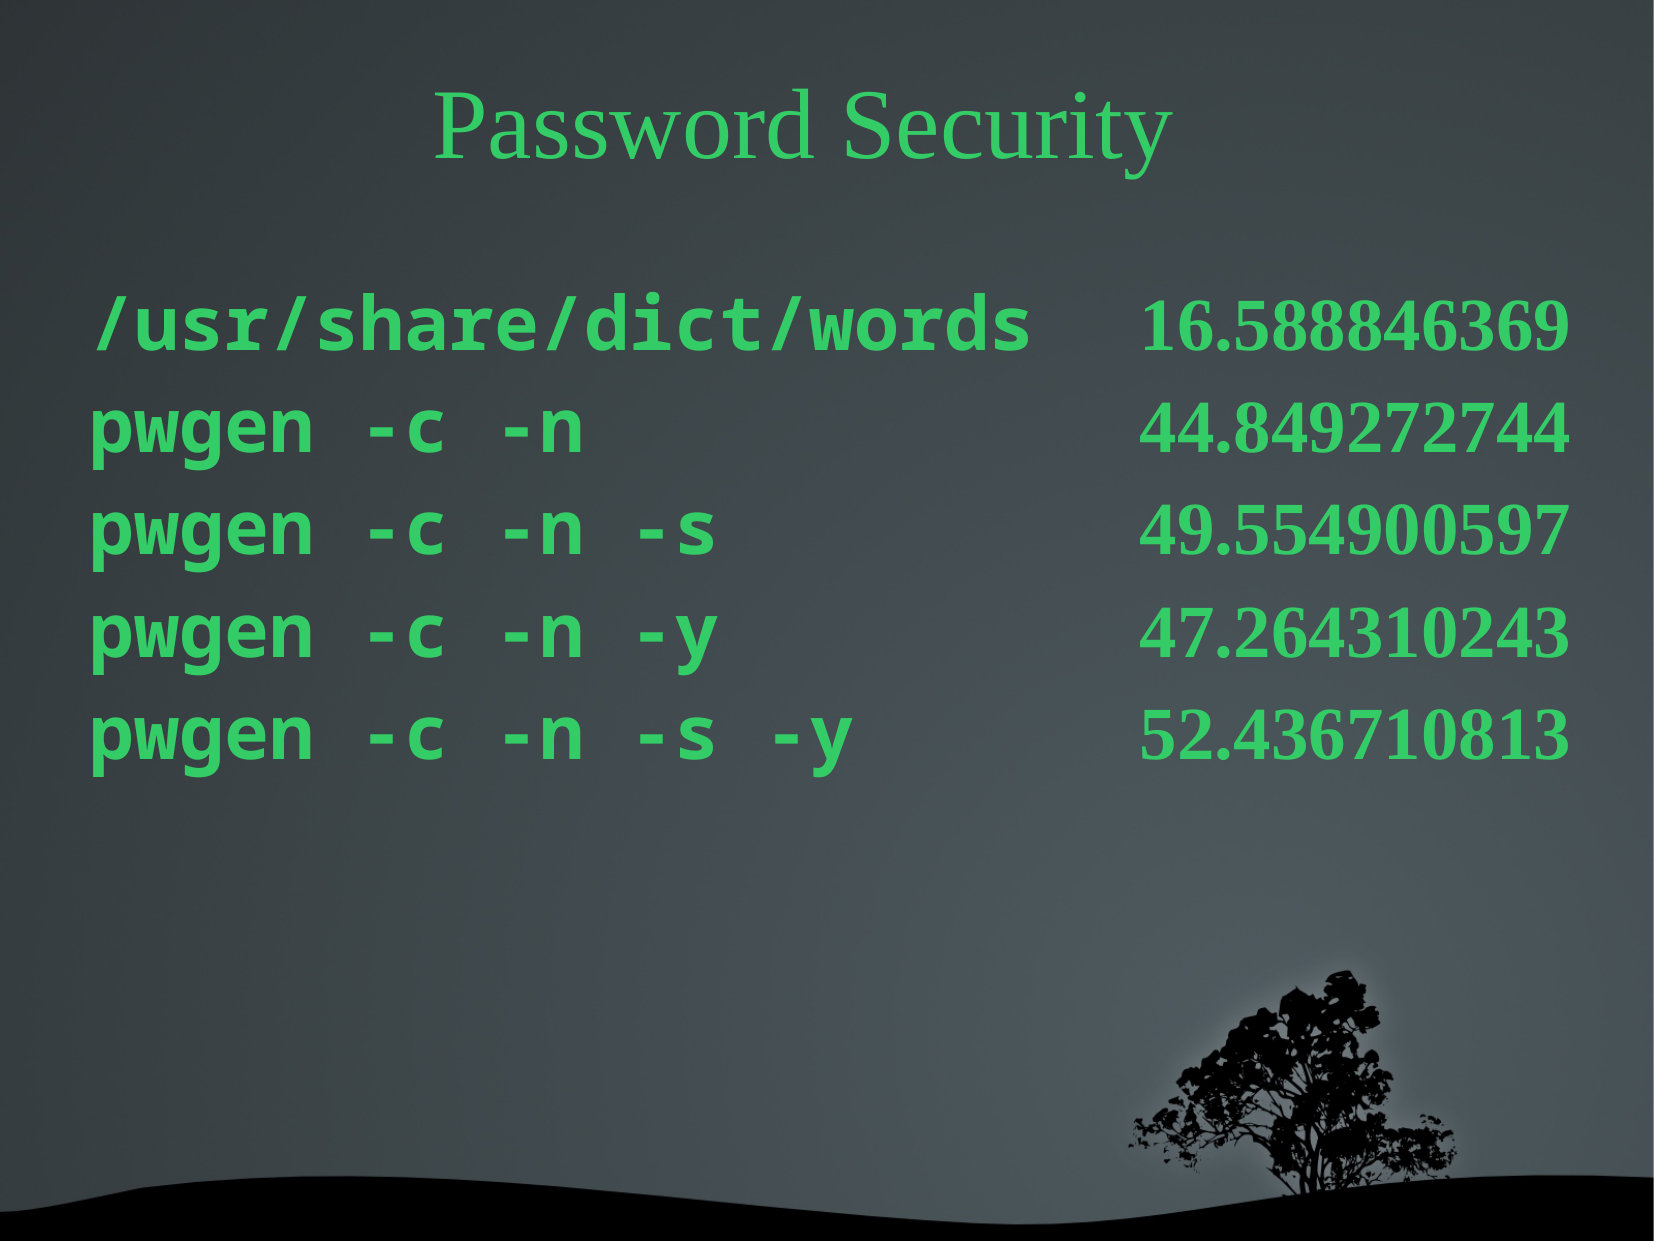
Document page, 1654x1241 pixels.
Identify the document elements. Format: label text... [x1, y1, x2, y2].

text_box /usr/share/dict/words 16.588846369 pwgen -c -n 44.849272744 pwgen -c -n -s 49.554900597 pwgen -c -n -y 47.264310243 pwgen -c -n -s -y 52.436710813 [75, 262, 1587, 767]
picture [0, 0, 1654, 1241]
text_box Password Security [417, 62, 1186, 198]
